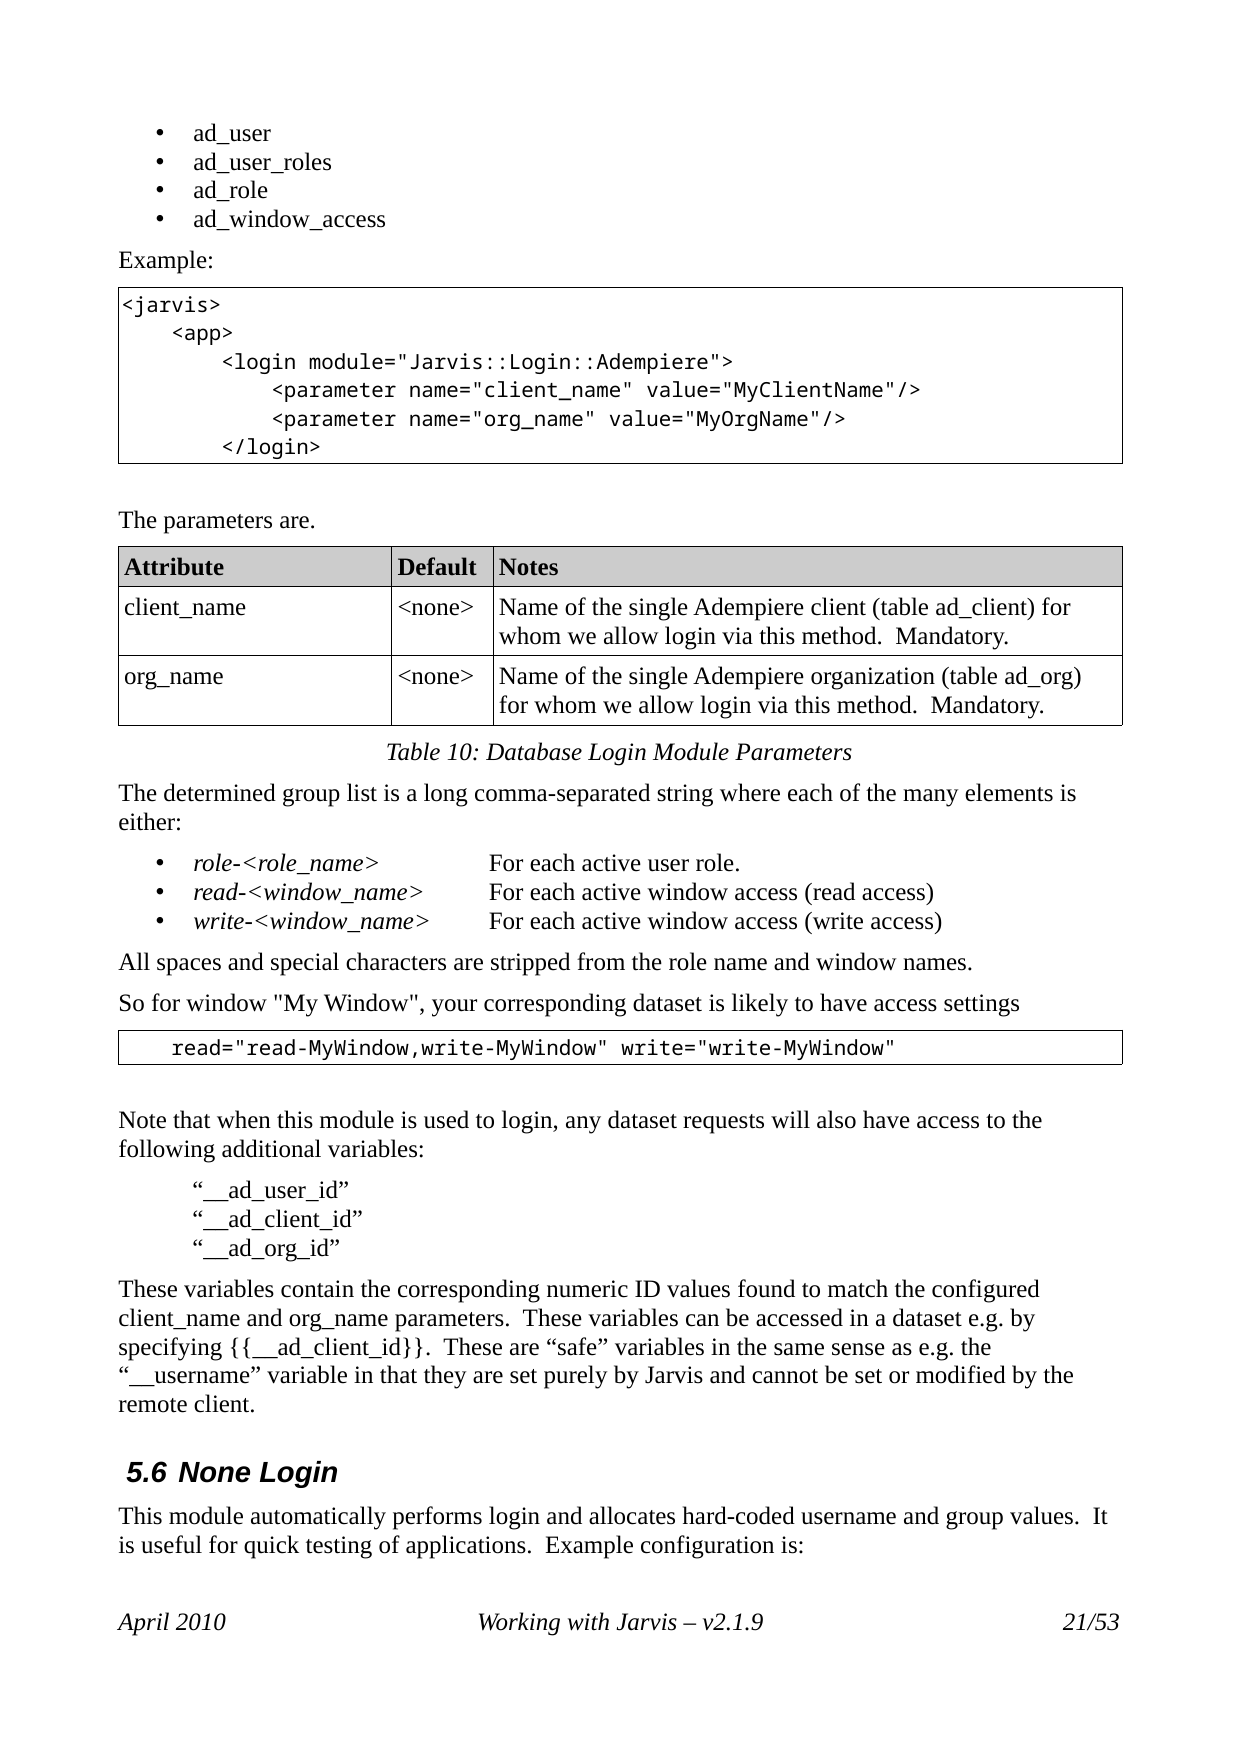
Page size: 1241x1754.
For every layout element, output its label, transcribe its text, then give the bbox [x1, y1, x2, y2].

list ad_role [156, 176, 1122, 204]
text <parameter name="client_name" value="MyClientName"/> [119, 372, 1122, 401]
text <app> [119, 315, 1122, 344]
list ad_window_access [156, 204, 1122, 233]
text These variables contain the corresponding numeric ID values found to match the configured client_name and org_name parameters. These variables can be accessed in a dataset e.g. by specifying {{__ad_client_id}}. These are “safe” variables in the same sense as e.g. the “__username” variable in that they are set purely by Jarvis and cannot be set or modified by the remote client. [118, 1274, 1122, 1418]
subtitle None Login [118, 1455, 1122, 1489]
text Example: [118, 246, 1122, 274]
text The parameters are. [118, 505, 1122, 533]
table_cell <none> [392, 656, 493, 724]
table_cell org_name [119, 656, 391, 724]
text “__ad_user_id” “__ad_client_id” “__ad_org_id” [118, 1175, 1122, 1262]
list ad_user [156, 118, 1122, 147]
text read="read-MyWindow,write-MyWindow" write="write-MyWindow" [119, 1031, 1122, 1064]
table_cell client_name [119, 587, 391, 655]
text <login module="Jarvis::Login::Adempiere"> [119, 344, 1122, 372]
text </login> [119, 429, 1122, 463]
text So for window "My Window", your corresponding dataset is likely to have access settings [118, 988, 1122, 1017]
table_header Attribute [119, 547, 391, 586]
list ad_user_roles [156, 147, 1122, 176]
list role-<role_name> For each active user role. [156, 848, 1122, 877]
list write-<window_name> For each active window access (write access) [156, 906, 1122, 934]
text This module automatically performs login and allocates hard-coded username and group values. It is useful for quick testing of applications. Example configuration is: [118, 1501, 1122, 1559]
table_cell Name of the single Adempiere organization (table ad_org) for whom we allow login via this method. Mandatory. [494, 656, 1122, 724]
text The determined group list is a long comma-separated string where each of the many elements is either: [118, 778, 1122, 836]
table_header Default [392, 547, 493, 586]
text <parameter name="org_name" value="MyOrgName"/> [119, 401, 1122, 429]
text All spaces and special characters are stripped from the role name and window names. [118, 947, 1122, 976]
text <jarvis> [119, 288, 1122, 315]
list read-<window_name> For each active window access (read access) [156, 877, 1122, 906]
text Table 10: Database Login Module Parameters [118, 737, 1122, 766]
text Note that when this module is used to login, any dataset requests will also have access to the following additional variables: [118, 1105, 1122, 1163]
table_cell Name of the single Adempiere client (table ad_client) for whom we allow login via this method. Mandatory. [494, 587, 1122, 655]
table_cell <none> [392, 587, 493, 655]
table_header Notes [494, 547, 1122, 586]
